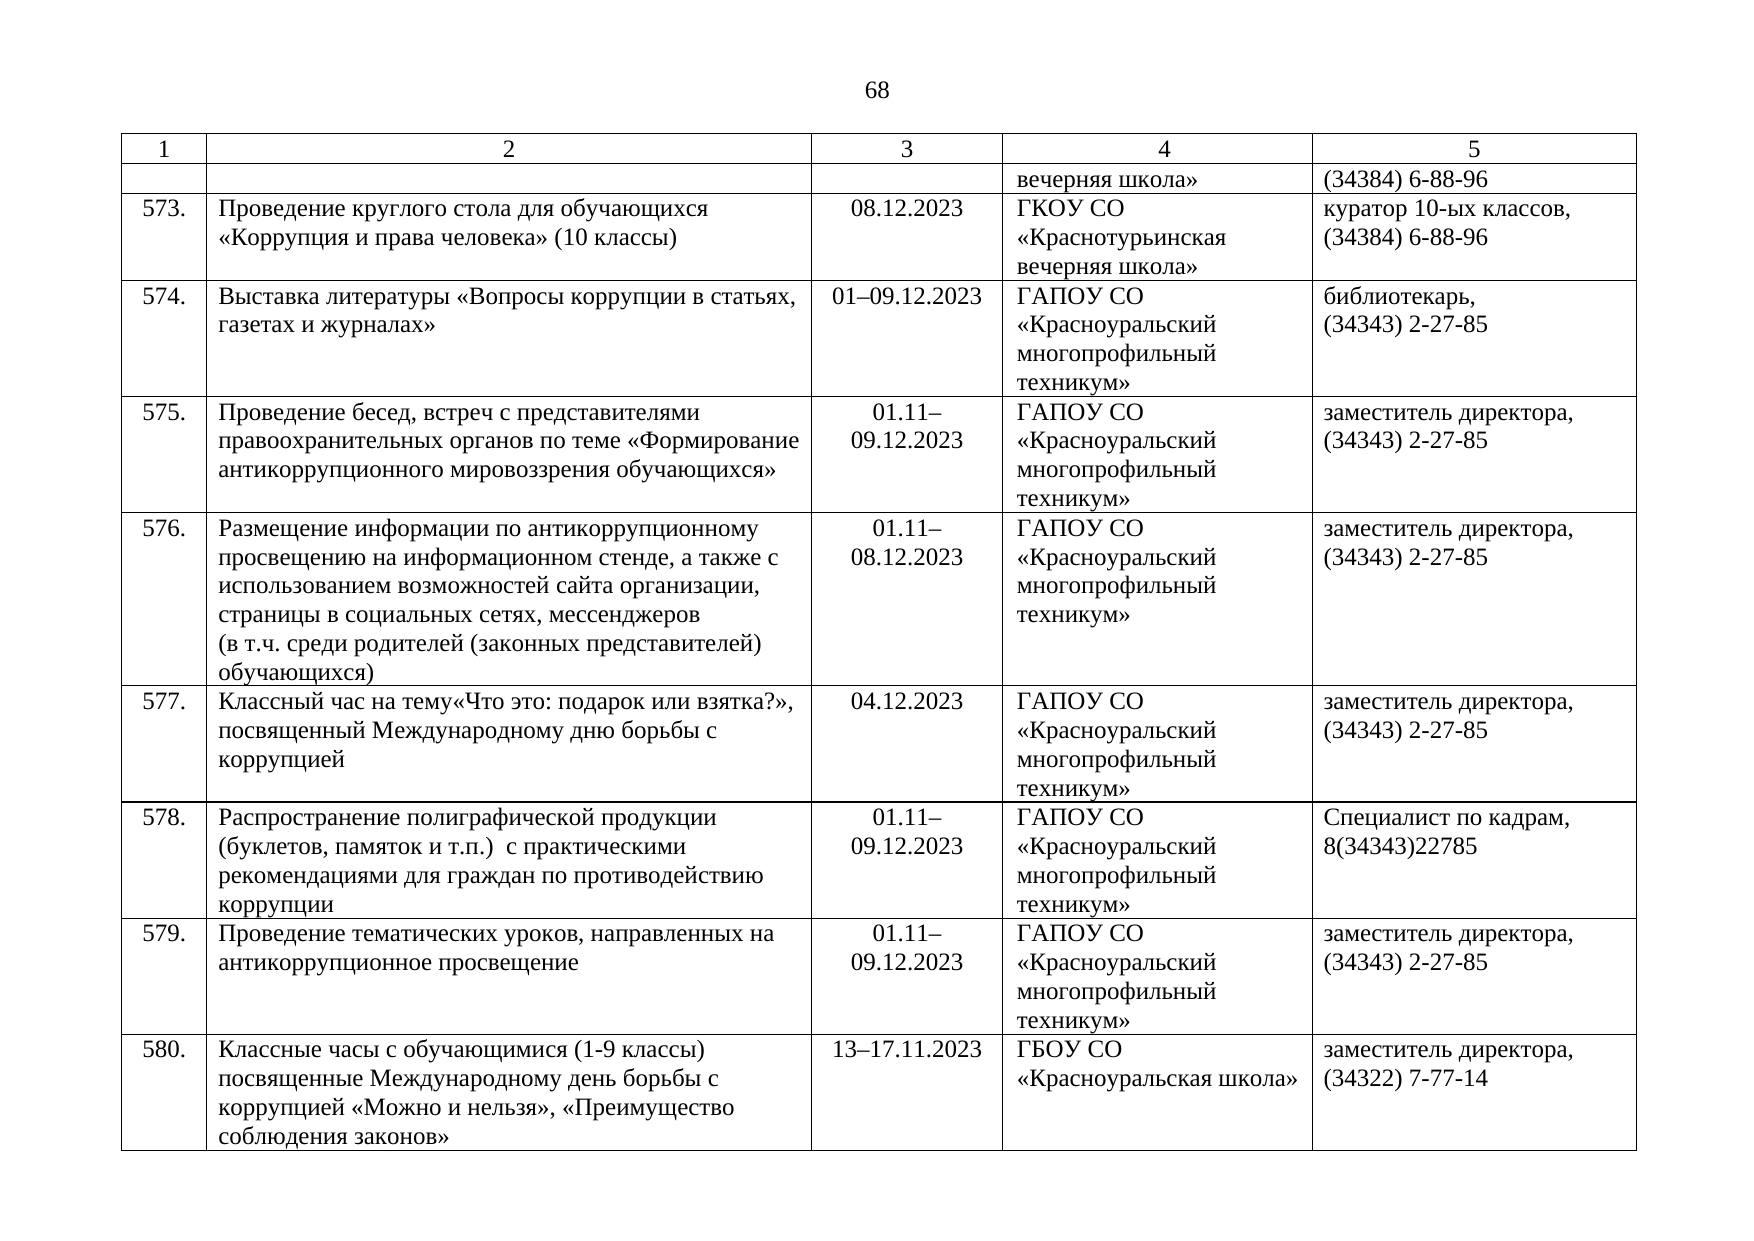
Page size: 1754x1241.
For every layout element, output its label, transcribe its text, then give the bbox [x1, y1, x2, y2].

table_cell [122, 164, 206, 192]
table_cell Распространение полиграфической продукции (буклетов, памяток и т.п.) с практическими рекомендациями для граждан по противодействию коррупции [207, 803, 811, 917]
table_cell 08.12.2023 [812, 194, 1002, 280]
table_cell ГБОУ СО «Красноуральская школа» [1003, 1035, 1312, 1149]
table_cell заместитель директора, (34322) 7-77-14 [1313, 1035, 1636, 1149]
table_cell [812, 164, 1002, 192]
table_header 3 [812, 134, 1002, 163]
table_cell куратор 10-ых классов, (34384) 6-88-96 [1313, 194, 1636, 280]
table_cell Размещение информации по антикоррупционному просвещению на информационном стенде, а также с использованием возможностей сайта организации, страницы в социальных сетях, мессенджеров (в т.ч. среди родителей (законных представителей) обучающихся) [207, 513, 811, 685]
table_cell Классные часы с обучающимися (1-9 классы) посвященные Международному день борьбы с коррупцией «Можно и нельзя», «Преимущество соблюдения законов» [207, 1035, 811, 1149]
table_cell вечерняя школа» [1003, 164, 1312, 192]
table_cell Классный час на тему«Что это: подарок или взятка?», посвященный Международному дню борьбы с коррупцией [207, 686, 811, 801]
table_cell заместитель директора, (34343) 2-27-85 [1313, 397, 1636, 512]
table_cell Специалист по кадрам, 8(34343)22785 [1313, 803, 1636, 917]
table_cell [122, 194, 206, 280]
table_header 2 [207, 134, 811, 163]
table_header [117, 133, 121, 163]
table_cell [122, 803, 206, 917]
table_cell [117, 1034, 121, 1149]
table_header 1 [122, 134, 206, 163]
table_cell [117, 280, 121, 396]
table_cell [122, 686, 206, 801]
table_cell 13–17.11.2023 [812, 1035, 1002, 1149]
table_cell [122, 513, 206, 685]
table_cell [122, 1035, 206, 1149]
table_cell 01–09.12.2023 [812, 281, 1002, 396]
table_cell ГАПОУ СО «Красноуральский многопрофильный техникум» [1003, 397, 1312, 512]
table_cell Проведение бесед, встреч с представителями правоохранительных органов по теме «Формирование антикоррупционного мировоззрения обучающихся» [207, 397, 811, 512]
table_cell ГАПОУ СО «Красноуральский многопрофильный техникум» [1003, 803, 1312, 917]
table_cell (34384) 6-88-96 [1313, 164, 1636, 192]
table_cell [122, 281, 206, 396]
table_cell ГАПОУ СО «Красноуральский многопрофильный техникум» [1003, 919, 1312, 1033]
table_cell 01.11–08.12.2023 [812, 513, 1002, 685]
table_cell Проведение круглого стола для обучающихся «Коррупция и права человека» (10 классы) [207, 194, 811, 280]
table_cell Проведение тематических уроков, направленных на антикоррупционное просвещение [207, 919, 811, 1033]
table_cell 04.12.2023 [812, 686, 1002, 801]
table_cell [117, 801, 121, 917]
table_cell [207, 164, 811, 192]
table_cell заместитель директора, (34343) 2-27-85 [1313, 686, 1636, 801]
table_cell ГАПОУ СО «Красноуральский многопрофильный техникум» [1003, 513, 1312, 685]
table_cell [122, 397, 206, 512]
table_header 4 [1003, 134, 1312, 163]
table_cell заместитель директора, (34343) 2-27-85 [1313, 919, 1636, 1033]
table_cell библиотекарь, (34343) 2-27-85 [1313, 281, 1636, 396]
table_cell [117, 193, 121, 280]
table_cell ГКОУ СО «Краснотурьинская вечерняя школа» [1003, 194, 1312, 280]
table_cell [117, 396, 121, 512]
table_cell Выставка литературы «Вопросы коррупции в статьях, газетах и журналах» [207, 281, 811, 396]
table_cell [117, 163, 121, 192]
table_cell [117, 512, 121, 685]
table_cell заместитель директора, (34343) 2-27-85 [1313, 513, 1636, 685]
table_cell [117, 685, 121, 801]
table_header 5 [1313, 134, 1636, 163]
table_cell [117, 918, 121, 1033]
table_cell [122, 919, 206, 1033]
table_cell 01.11–09.12.2023 [812, 397, 1002, 512]
table_cell 01.11–09.12.2023 [812, 803, 1002, 917]
table_cell ГАПОУ СО «Красноуральский многопрофильный техникум» [1003, 281, 1312, 396]
table_cell 01.11–09.12.2023 [812, 919, 1002, 1033]
table_cell ГАПОУ СО «Красноуральский многопрофильный техникум» [1003, 686, 1312, 801]
